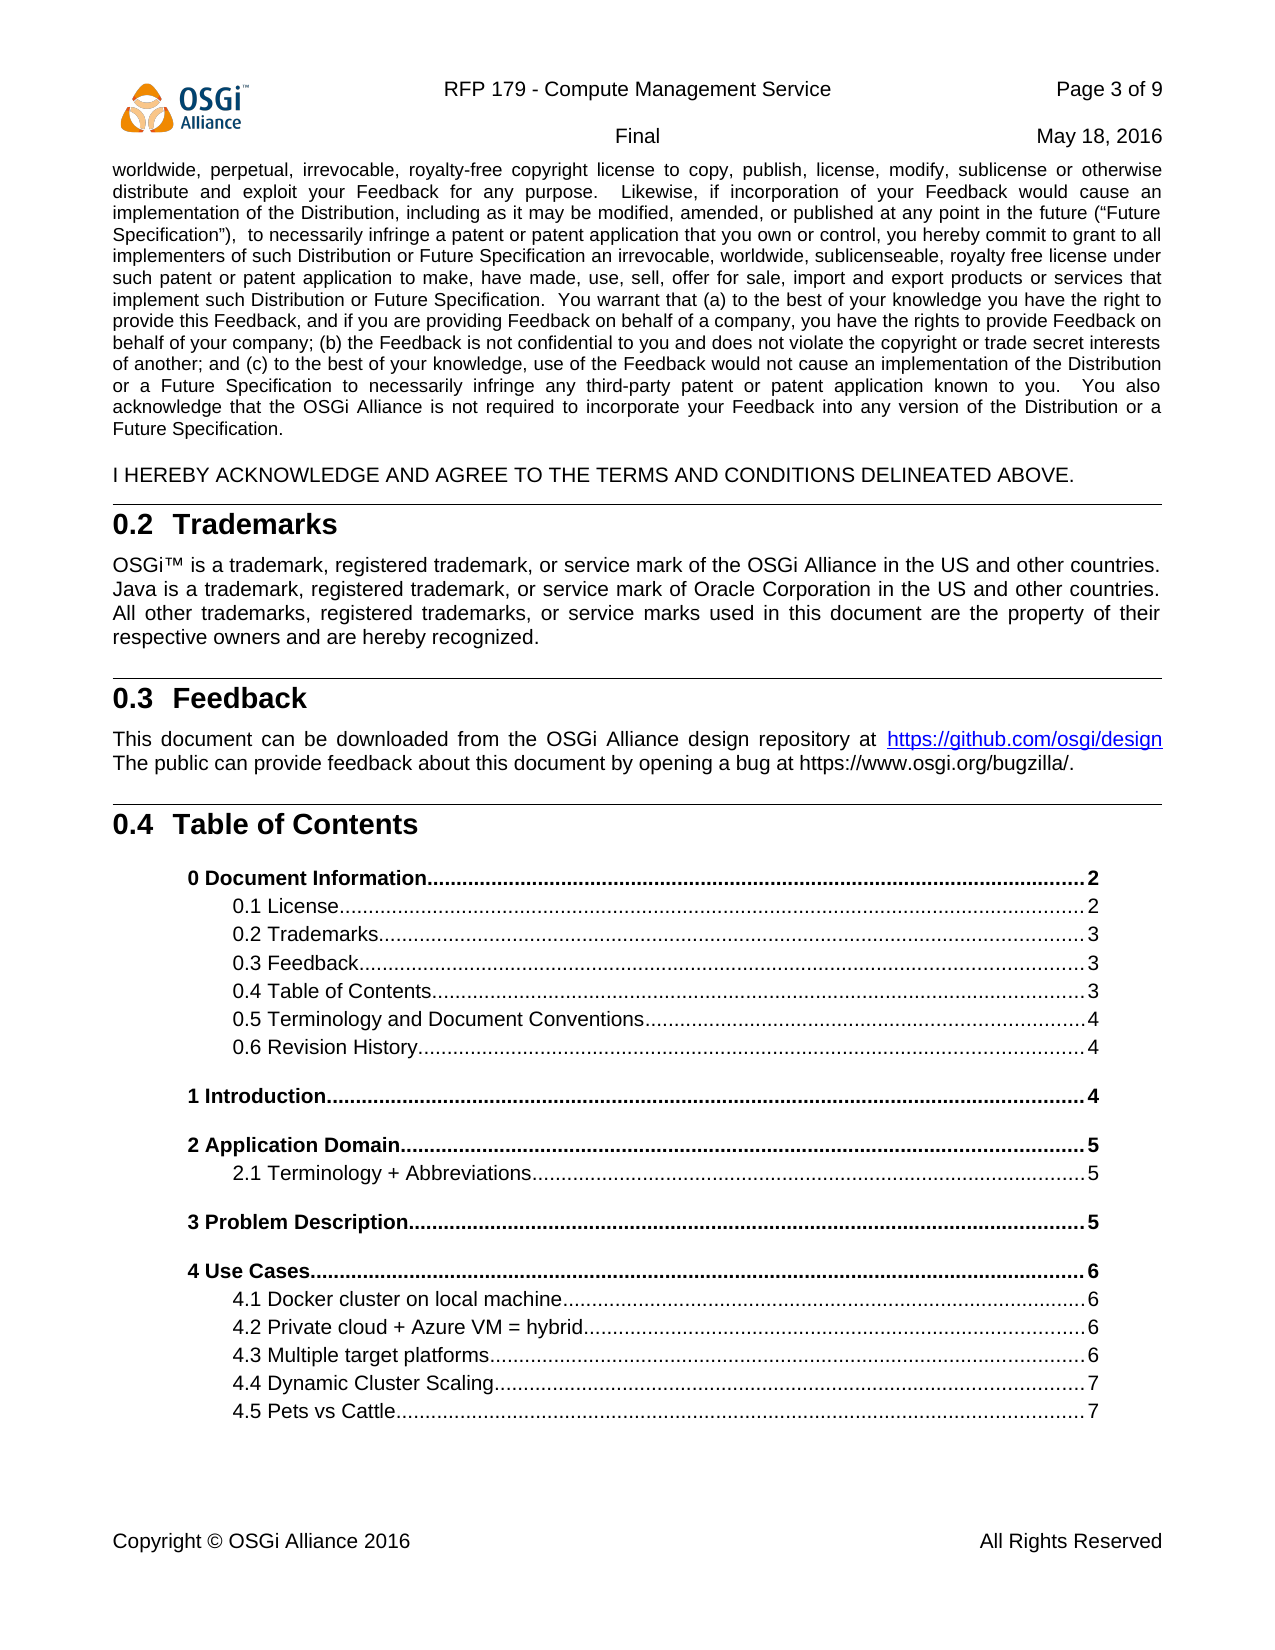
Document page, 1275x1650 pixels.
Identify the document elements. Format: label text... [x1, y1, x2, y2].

text 0.3 Feedback 3 [232, 950, 1162, 974]
text I HEREBY ACKNOWLEDGE AND AGREE TO THE TERMS AND CONDITIONS DELINEATED ABOVE. [112, 463, 1162, 487]
text 0.1 License 2 [232, 894, 1162, 918]
text 4.2 Private cloud + Azure VM = hybrid 6 [232, 1315, 1162, 1339]
subtitle Feedback [112, 679, 1162, 715]
text 0.4 Table of Contents 3 [232, 978, 1162, 1002]
text 4 Use Cases 6 [187, 1259, 1162, 1283]
text 2.1 Terminology + Abbreviations 5 [232, 1161, 1162, 1185]
text 4.5 Pets vs Cattle 7 [232, 1399, 1162, 1423]
subtitle Table of Contents [112, 805, 1162, 841]
text 0.6 Revision History 4 [232, 1035, 1162, 1059]
text 0.5 Terminology and Document Conventions 4 [232, 1007, 1162, 1031]
text 0.2 Trademarks 3 [232, 922, 1162, 946]
text 4.4 Dynamic Cluster Scaling 7 [232, 1371, 1162, 1395]
text 2 Application Domain 5 [187, 1133, 1162, 1157]
text 4.1 Docker cluster on local machine 6 [232, 1287, 1162, 1311]
text OSGi™ is a trademark, registered trademark, or service mark of the OSGi Alliance in the US and other countries. Java is a trademark, registered trademark, or service mark of Oracle Corporation in the US and other countries. All other trademarks, registered trademarks, or service marks used in this document are the property of their respective owners and are hereby recognized. [112, 553, 1162, 649]
text This document can be downloaded from the OSGi Alliance design repository at https://github.com/osgi/design The public can provide feedback about this document by opening a bug at https://www.osgi.org/bugzilla/. [112, 727, 1162, 775]
subtitle Trademarks [112, 505, 1162, 541]
text 0 Document Information 2 [187, 866, 1162, 890]
text worldwide, perpetual, irrevocable, royalty-free copyright license to copy, publish, license, modify, sublicense or otherwise distribute and exploit your Feedback for any purpose. Likewise, if incorporation of your Feedback would cause an implementation of the Distribution, including as it may be modified, amended, or published at any point in the future (“Future Specification”), to necessarily infringe a patent or patent application that you own or control, you hereby commit to grant to all implementers of such Distribution or Future Specification an irrevocable, worldwide, sublicenseable, royalty free license under such patent or patent application to make, have made, use, sell, offer for sale, import and export products or services that implement such Distribution or Future Specification. You warrant that (a) to the best of your knowledge you have the right to provide this Feedback, and if you are providing Feedback on behalf of a company, you have the rights to provide Feedback on behalf of your company; (b) the Feedback is not confidential to you and does not violate the copyright or trade secret interests of another; and (c) to the best of your knowledge, use of the Feedback would not cause an implementation of the Distribution or a Future Specification to necessarily infringe any third-party patent or patent application known to you. You also acknowledge that the OSGi Alliance is not required to incorporate your Feedback into any version of the Distribution or a Future Specification. [112, 159, 1162, 439]
text 1 Introduction 4 [187, 1084, 1162, 1108]
picture [113, 76, 257, 140]
text 3 Problem Description 5 [187, 1210, 1162, 1234]
text 4.3 Multiple target platforms 6 [232, 1343, 1162, 1367]
